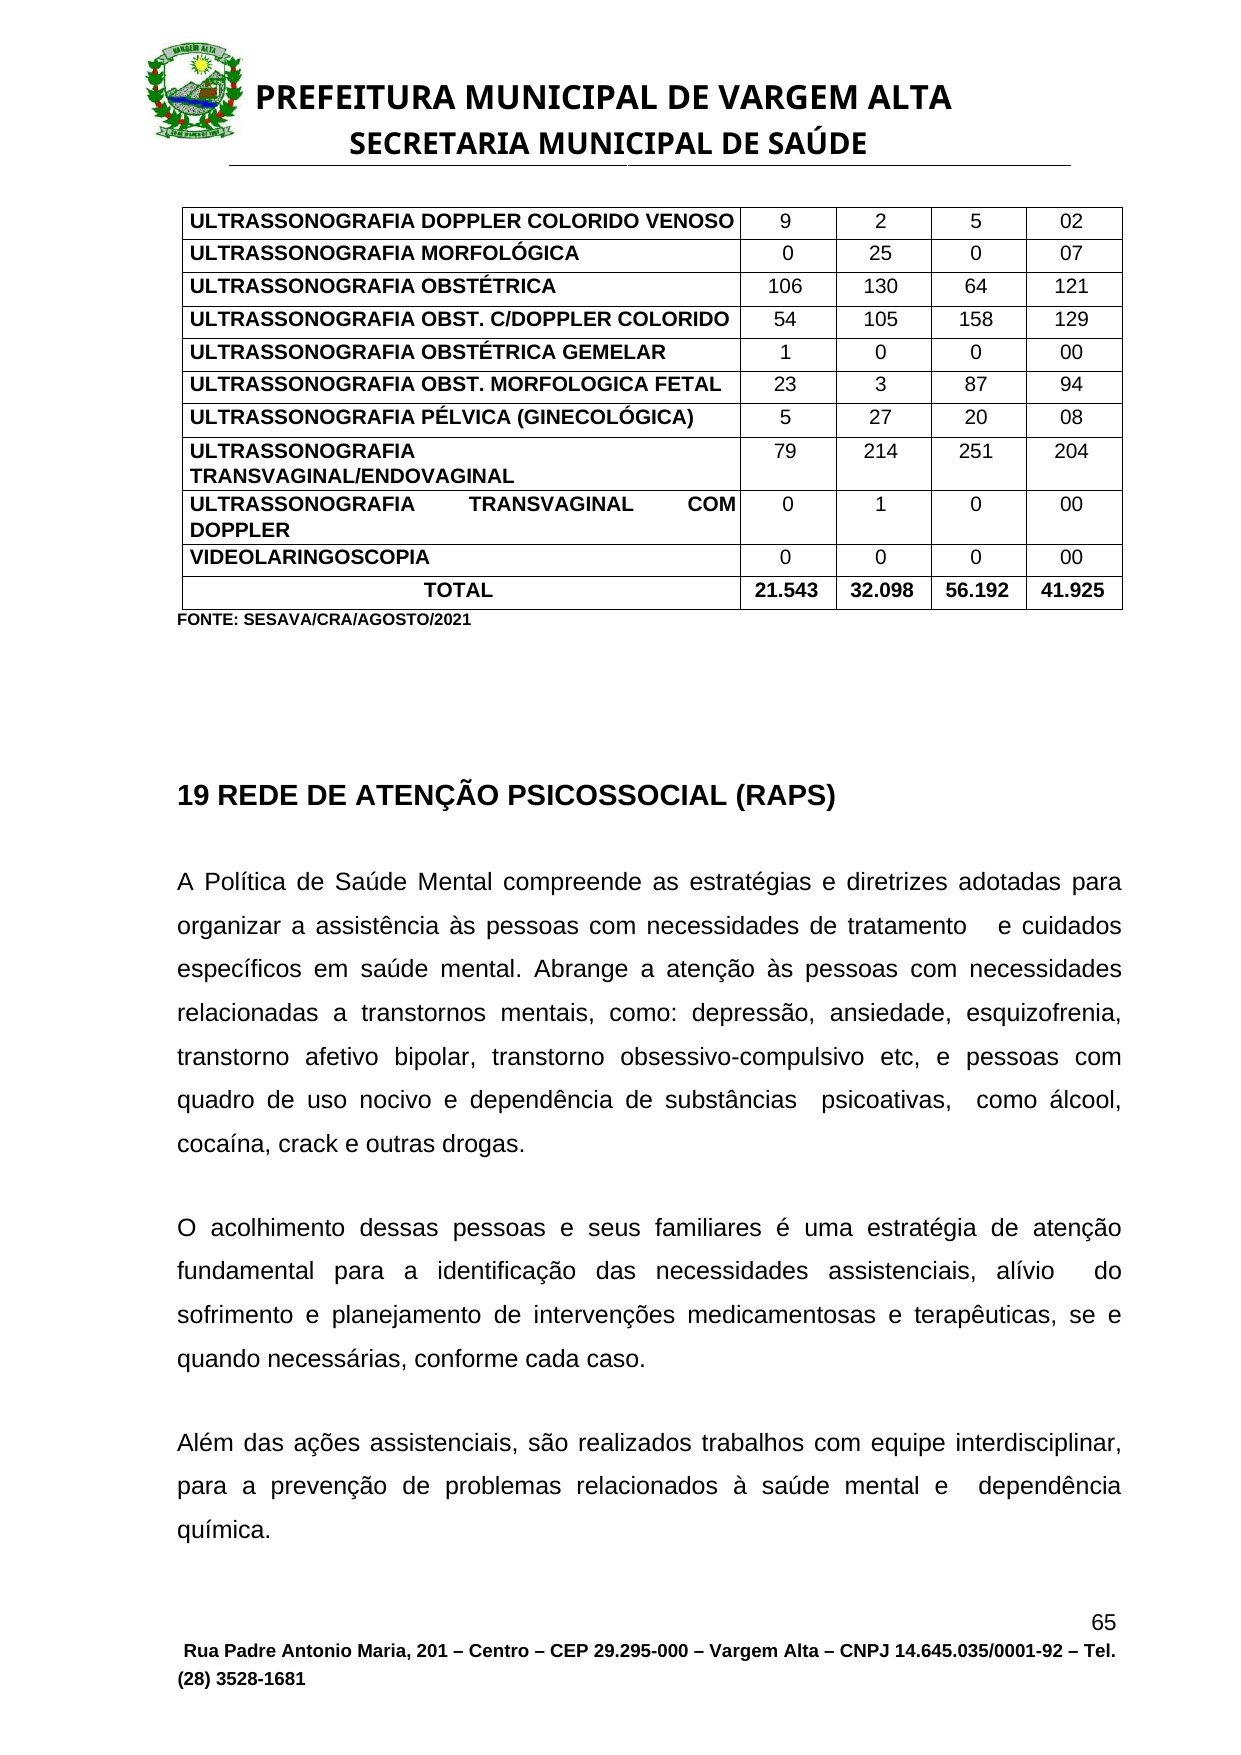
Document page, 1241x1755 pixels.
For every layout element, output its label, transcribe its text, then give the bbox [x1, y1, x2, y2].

table_cell ULTRASSONOGRAFIA OBST. MORFOLOGICA FETAL [183, 372, 740, 403]
table_cell 23 [741, 372, 836, 403]
table_cell 3 [837, 372, 931, 403]
table_cell [178, 544, 182, 576]
table_cell 0 [741, 491, 836, 543]
table_cell 94 [1027, 372, 1122, 403]
table_cell 105 [837, 307, 931, 338]
table_cell 5 [741, 404, 836, 437]
table_cell 79 [741, 438, 836, 490]
table_cell 02 [1027, 208, 1122, 239]
table_cell 2 [837, 208, 931, 239]
table_cell 00 [1027, 545, 1122, 576]
table_cell 158 [932, 307, 1026, 338]
table_cell 20 [932, 404, 1026, 437]
text A Política de Saúde Mental compreende as estratégias e diretrizes adotadas para organizar a assistência às pessoas com necessidades de tratamento e cuidados específicos em saúde mental. Abrange a atenção às pessoas com necessidades relacionadas a transtornos mentais, como: depressão, ansiedade, esquizofrenia, transtorno afetivo bipolar, transtorno obsessivo-compulsivo etc, e pessoas com quadro de uso nocivo e dependência de substâncias psicoativas, como álcool, cocaína, crack e outras drogas. [177, 867, 1123, 1158]
table_cell 129 [1027, 307, 1122, 338]
table_cell 1 [741, 339, 836, 371]
table_cell 9 [741, 208, 836, 239]
table_cell 0 [932, 240, 1026, 272]
table_cell 07 [1027, 240, 1122, 272]
table_cell [178, 338, 182, 371]
table_cell [178, 403, 182, 437]
table_cell ULTRASSONOGRAFIA OBST. C/DOPPLER COLORIDO [183, 307, 740, 338]
table_cell [178, 371, 182, 403]
text FONTE: SESAVA/CRA/AGOSTO/2021 [177, 609, 1130, 629]
table_cell 5 [932, 208, 1026, 239]
table_cell ULTRASSONOGRAFIA OBSTÉTRICA GEMELAR [183, 339, 740, 371]
table_cell 0 [932, 491, 1026, 543]
table_cell 41.925 [1027, 577, 1122, 608]
table_cell [178, 239, 182, 272]
table_cell 214 [837, 438, 931, 490]
table_cell 27 [837, 404, 931, 437]
table_cell 0 [932, 339, 1026, 371]
table_cell TOTAL [183, 577, 740, 608]
table_cell ULTRASSONOGRAFIA PÉLVICA (GINECOLÓGICA) [183, 404, 740, 437]
table_cell ULTRASSONOGRAFIA TRANSVAGINAL/ENDOVAGINAL [183, 438, 740, 490]
table_cell 54 [741, 307, 836, 338]
table_cell 0 [837, 339, 931, 371]
subtitle 19 REDE DE ATENÇÃO PSICOSSOCIAL (RAPS) [177, 778, 1130, 811]
table_cell ULTRASSONOGRAFIA DOPPLER COLORIDO VENOSO [183, 208, 740, 239]
table_cell 0 [837, 545, 931, 576]
table_cell 204 [1027, 438, 1122, 490]
table_cell 251 [932, 438, 1026, 490]
table_cell 0 [932, 545, 1026, 576]
table_cell 21.543 [741, 577, 836, 608]
table_cell 0 [741, 545, 836, 576]
table_cell 64 [932, 273, 1026, 306]
table_cell VIDEOLARINGOSCOPIA [183, 545, 740, 576]
table_cell ULTRASSONOGRAFIA MORFOLÓGICA [183, 240, 740, 272]
text Além das ações assistenciais, são realizados trabalhos com equipe interdisciplinar, para a prevenção de problemas relacionados à saúde mental e dependência química. [177, 1428, 1123, 1544]
table_cell 0 [741, 240, 836, 272]
table_cell [178, 576, 182, 608]
table_cell [178, 437, 182, 490]
table_cell 08 [1027, 404, 1122, 437]
table_cell 56.192 [932, 577, 1026, 608]
table_cell 130 [837, 273, 931, 306]
table_cell 32.098 [837, 577, 931, 608]
table_cell ULTRASSONOGRAFIA TRANSVAGINAL COM DOPPLER [183, 491, 740, 543]
table_cell [178, 207, 182, 239]
table_cell ULTRASSONOGRAFIA OBSTÉTRICA [183, 273, 740, 306]
table_cell 25 [837, 240, 931, 272]
table_cell [178, 272, 182, 306]
table_cell 1 [837, 491, 931, 543]
text O acolhimento dessas pessoas e seus familiares é uma estratégia de atenção fundamental para a identificação das necessidades assistenciais, alívio do sofrimento e planejamento de intervenções medicamentosas e terapêuticas, se e quando necessárias, conforme cada caso. [177, 1213, 1123, 1372]
table_cell [178, 490, 182, 543]
table_cell [178, 306, 182, 338]
table_cell 00 [1027, 339, 1122, 371]
table_cell 00 [1027, 491, 1122, 543]
table_cell 121 [1027, 273, 1122, 306]
table_cell 106 [741, 273, 836, 306]
table_cell 87 [932, 372, 1026, 403]
